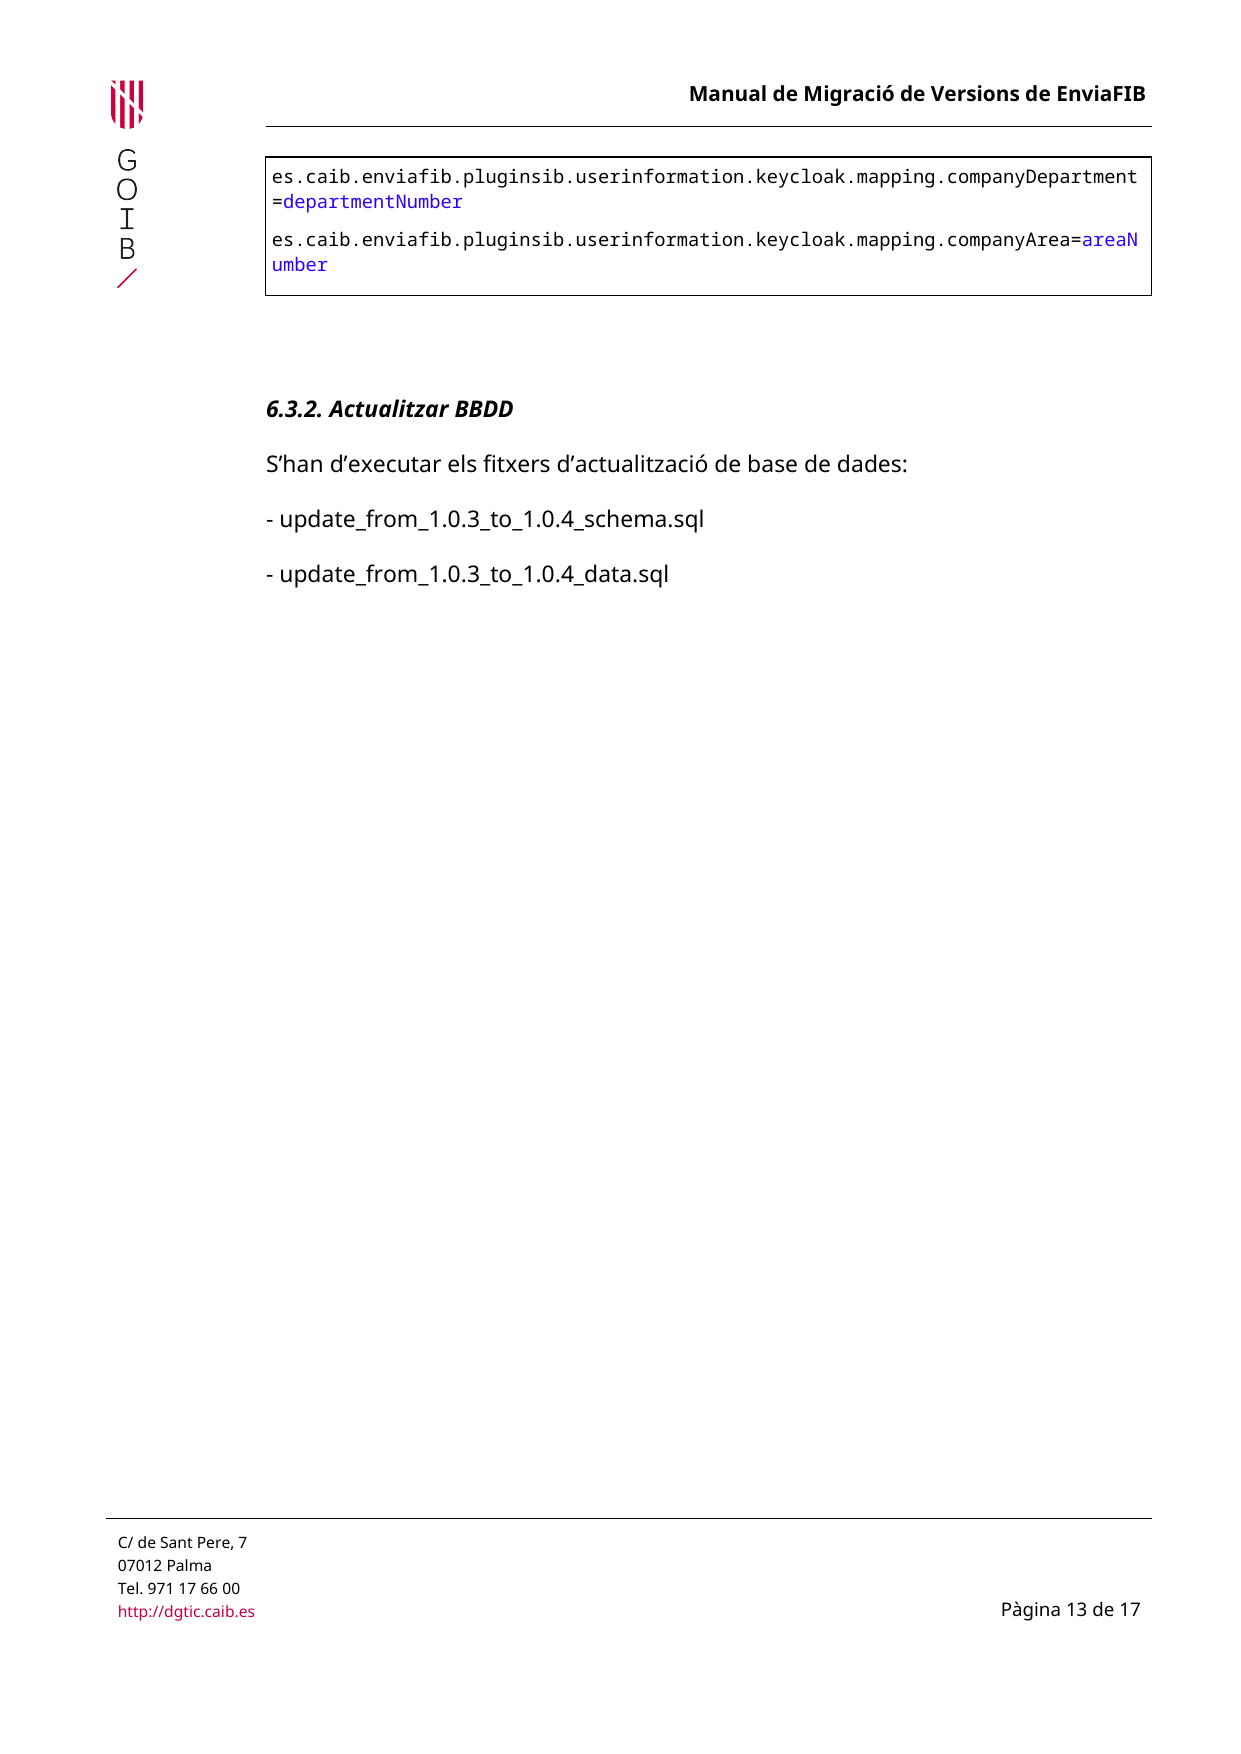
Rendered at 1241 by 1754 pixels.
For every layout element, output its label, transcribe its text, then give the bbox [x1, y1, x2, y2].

subtitle Actualitzar BBDD [266, 393, 1152, 425]
text - update_from_1.0.3_to_1.0.4_schema.sql [266, 503, 1152, 534]
table_header es.caib.enviafib.pluginsib.userinformation.keycloak.mapping.companyDepartment=departmentNumber es.caib.enviafib.pluginsib.userinformation.keycloak.mapping.companyArea=areaNumber [266, 158, 1151, 294]
text S’han d’executar els fitxers d’actualització de base de dades: [266, 448, 1152, 479]
text - update_from_1.0.3_to_1.0.4_data.sql [266, 558, 1152, 589]
picture [82, 57, 172, 319]
